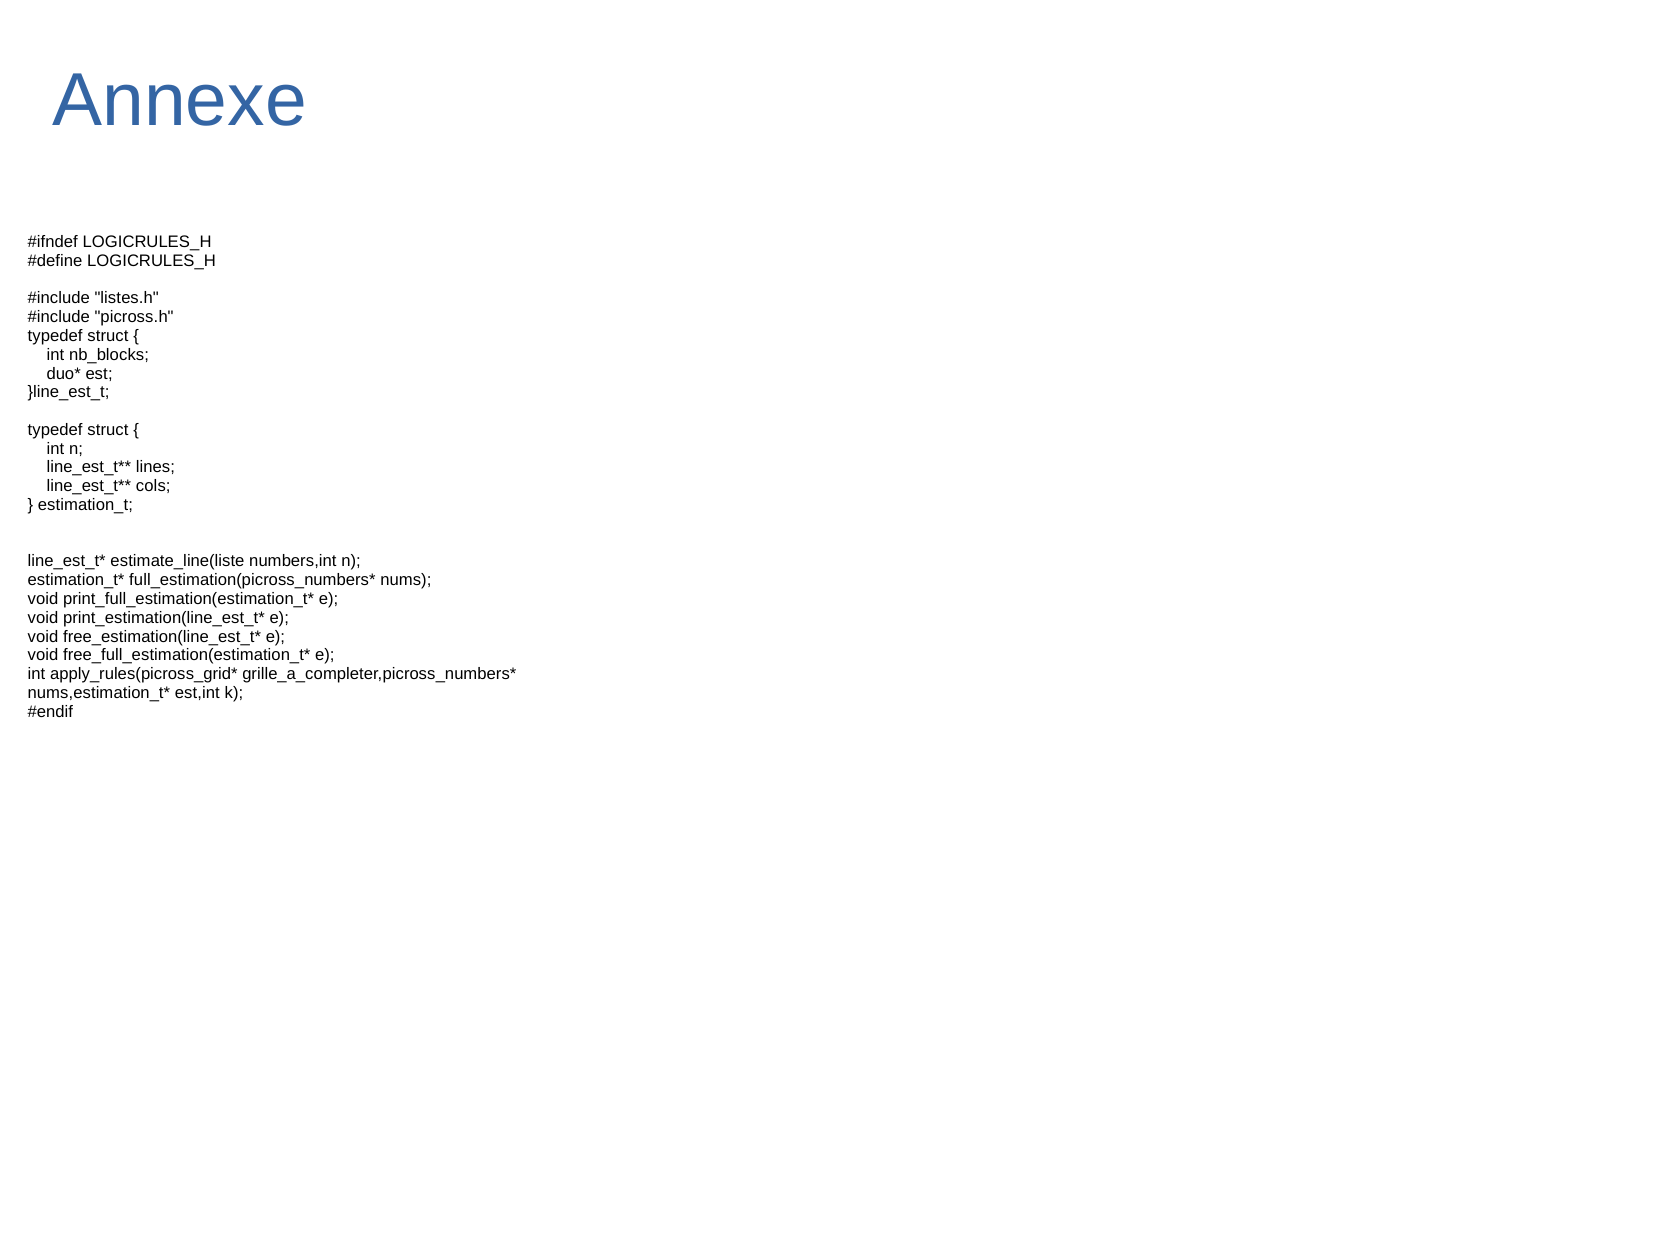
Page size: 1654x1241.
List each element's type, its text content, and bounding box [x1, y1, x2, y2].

text_box #ifndef LOGICRULES_H #define LOGICRULES_H #include "listes.h" #include "picross.h" typedef struct { int nb_blocks; duo* est; }line_est_t; typedef struct { int n; line_est_t** lines; line_est_t** cols; } estimation_t; line_est_t* estimate_line(liste numbers,int n); estimation_t* full_estimation(picross_numbers* nums); void print_full_estimation(estimation_t* e); void print_estimation(line_est_t* e); void free_estimation(line_est_t* e); void free_full_estimation(estimation_t* e); int apply_rules(picross_grid* grille_a_completer,picross_numbers* nums,estimation_t* est,int k); #endif [12, 225, 638, 1241]
text_box Annexe [37, 50, 638, 151]
